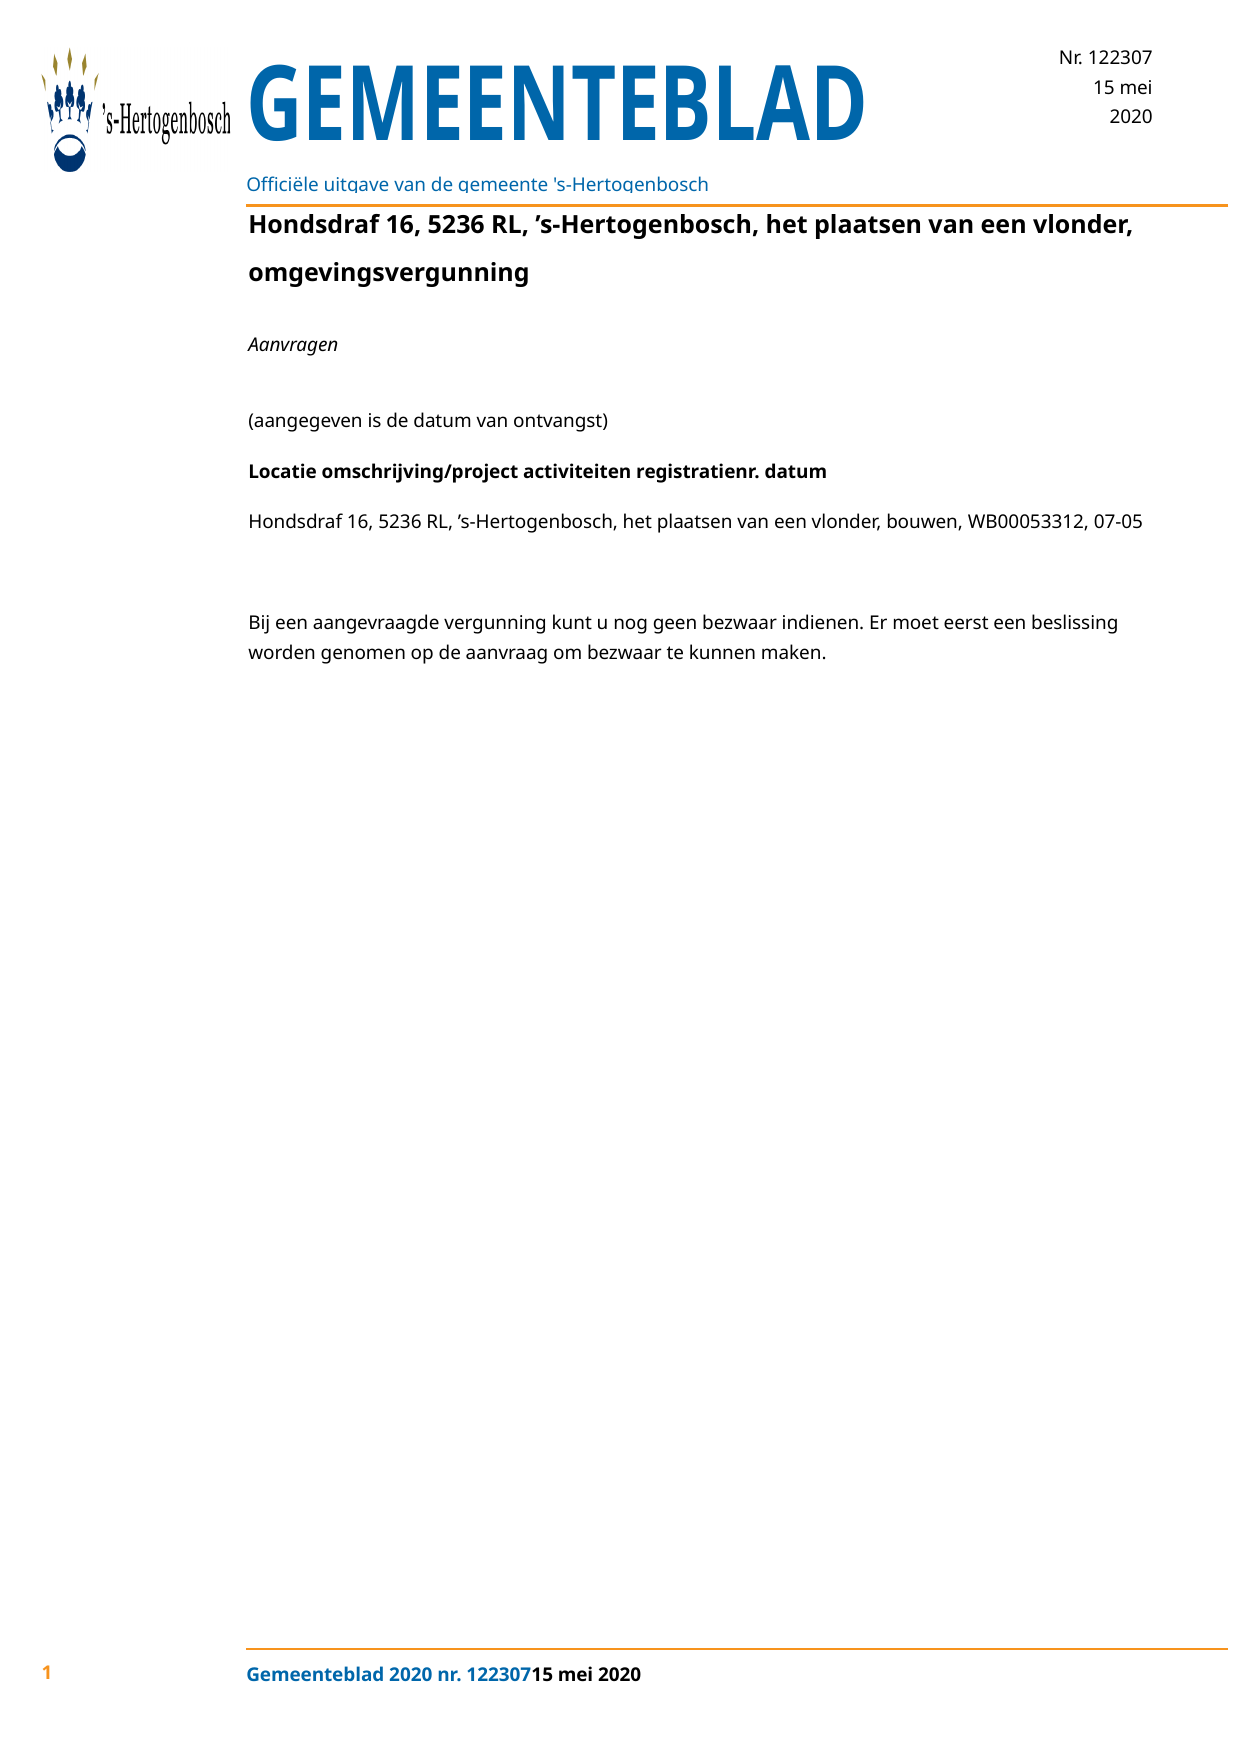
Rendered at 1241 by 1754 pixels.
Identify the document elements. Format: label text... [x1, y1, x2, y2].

text Hondsdraf 16, 5236 RL, ’s-Hertogenbosch, het plaatsen van een vlonder, bouwen, WB00053312, 07-05 [248, 508, 1152, 534]
text Aanvragen [248, 331, 1152, 357]
picture [41, 47, 231, 172]
text Bij een aangevraagde vergunning kunt u nog geen bezwaar indienen. Er moet eerst een beslissing worden genomen op de aanvraag om bezwaar te kunnen maken. [248, 609, 1152, 664]
text Hondsdraf 16, 5236 RL, ’s-Hertogenbosch, het plaatsen van een vlonder, omgevingsvergunning [248, 207, 1152, 288]
text (aangegeven is de datum van ontvangst) [248, 408, 1152, 433]
text Locatie omschrijving/project activiteiten registratienr. datum [248, 458, 1152, 484]
